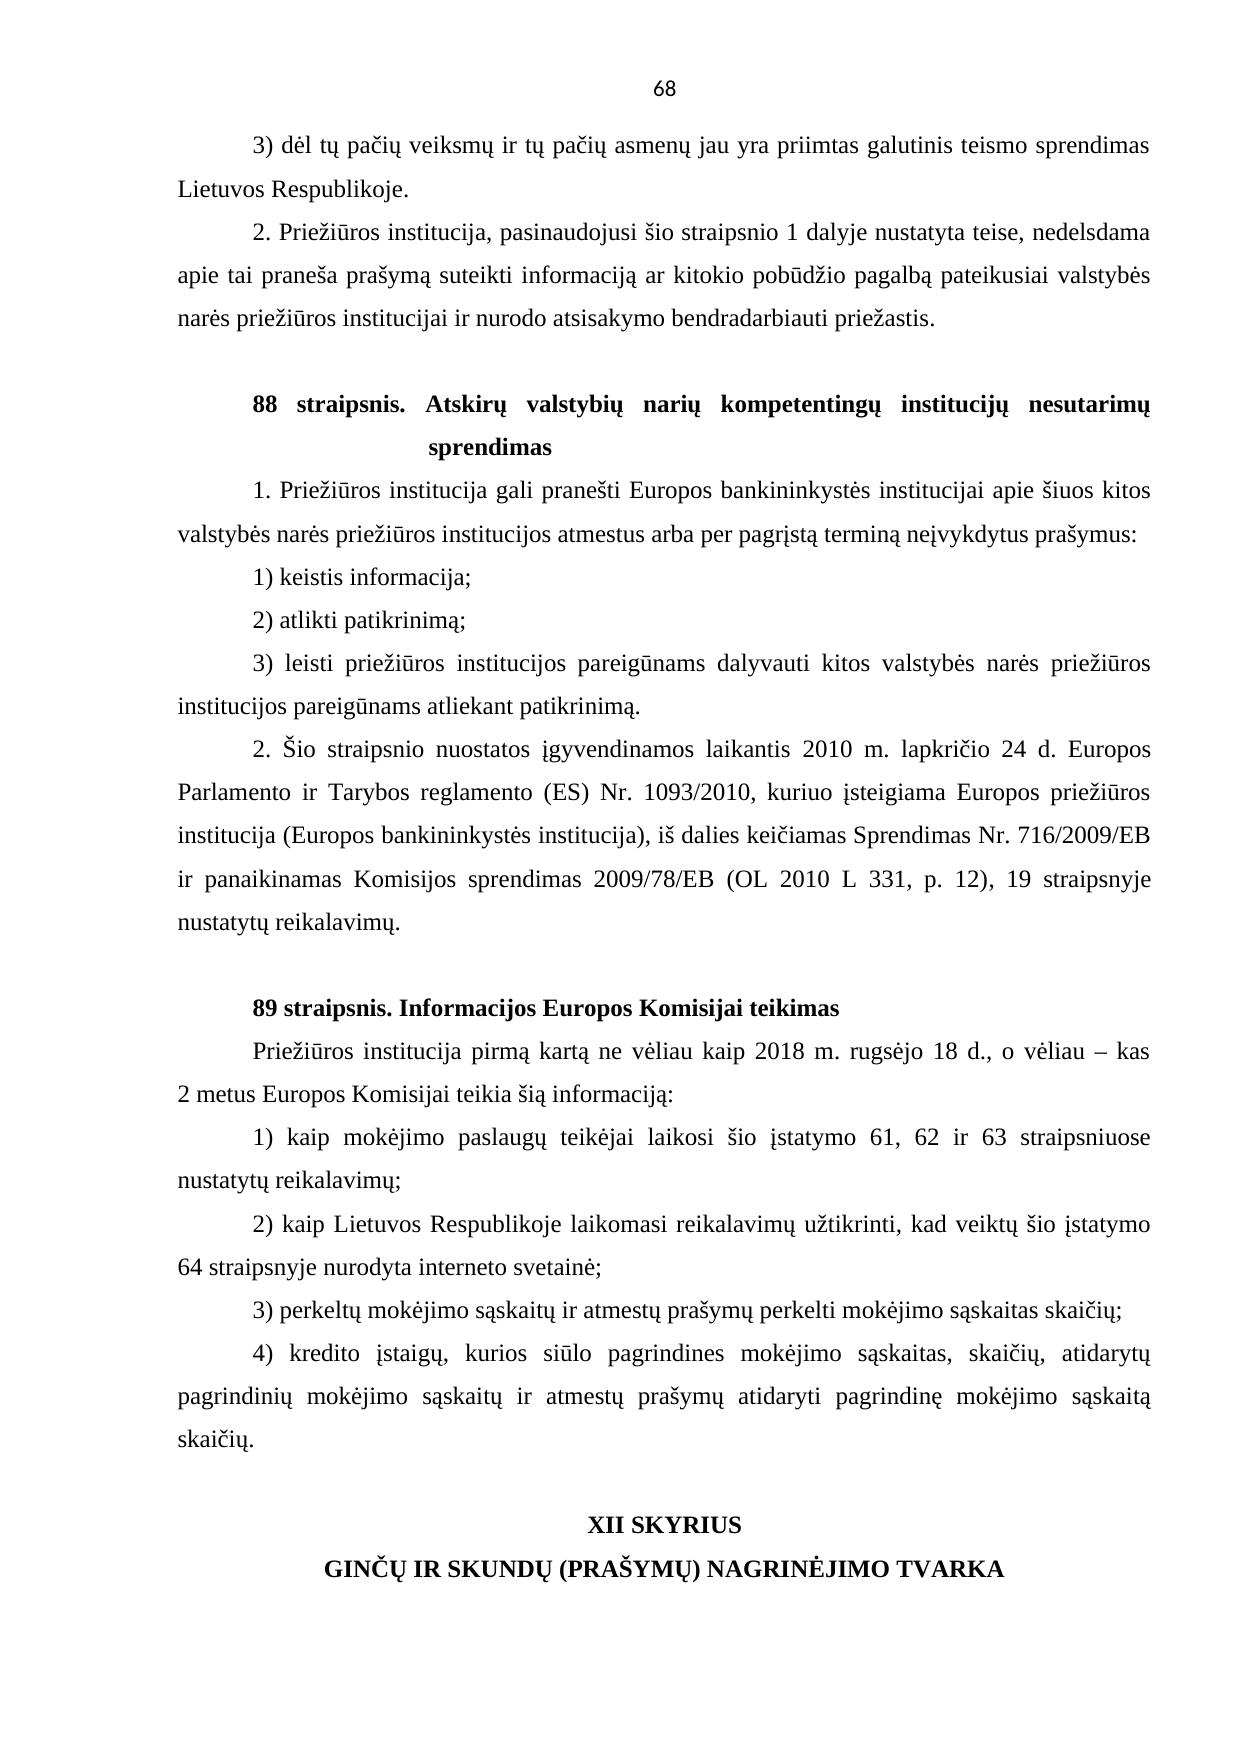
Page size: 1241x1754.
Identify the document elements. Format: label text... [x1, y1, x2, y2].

text 3) leisti priežiūros institucijos pareigūnams dalyvauti kitos valstybės narės priežiūros institucijos pareigūnams atliekant patikrinimą. [177, 648, 1152, 720]
text 3) dėl tų pačių veiksmų ir tų pačių asmenų jau yra priimtas galutinis teismo sprendimas Lietuvos Respublikoje. [177, 131, 1152, 202]
text 2. Šio straipsnio nuostatos įgyvendinamos laikantis 2010 m. lapkričio 24 d. Europos Parlamento ir Tarybos reglamento (ES) Nr. 1093/2010, kuriuo įsteigiama Europos priežiūros institucija (Europos bankininkystės institucija), iš dalies keičiamas Sprendimas Nr. 716/2009/EB ir panaikinamas Komisijos sprendimas 2009/78/EB (OL 2010 L 331, p. 12), 19 straipsnyje nustatytų reikalavimų. [177, 734, 1152, 936]
text 88 straipsnis. Atskirų valstybių narių kompetentingų institucijų nesutarimų sprendimas [252, 389, 1152, 461]
text 3) perkeltų mokėjimo sąskaitų ir atmestų prašymų perkelti mokėjimo sąskaitas skaičių; [177, 1295, 1152, 1324]
text 4) kredito įstaigų, kurios siūlo pagrindines mokėjimo sąskaitas, skaičių, atidarytų pagrindinių mokėjimo sąskaitų ir atmestų prašymų atidaryti pagrindinę mokėjimo sąskaitą skaičių. [177, 1338, 1152, 1453]
text 1) kaip mokėjimo paslaugų teikėjai laikosi šio įstatymo 61, 62 ir 63 straipsniuose nustatytų reikalavimų; [177, 1122, 1152, 1194]
text XII SKYRIUS [177, 1511, 1152, 1539]
text 2) atlikti patikrinimą; [177, 605, 1152, 634]
text GINČŲ IR SKUNDŲ (PRAŠYMŲ) NAGRINĖJIMO TVARKA [177, 1554, 1152, 1582]
text 1) keistis informacija; [177, 562, 1152, 591]
text 89 straipsnis. Informacijos Europos Komisijai teikimas [177, 993, 1152, 1022]
text 2) kaip Lietuvos Respublikoje laikomasi reikalavimų užtikrinti, kad veiktų šio įstatymo 64 straipsnyje nurodyta interneto svetainė; [177, 1209, 1152, 1281]
text 1. Priežiūros institucija gali pranešti Europos bankininkystės institucijai apie šiuos kitos valstybės narės priežiūros institucijos atmestus arba per pagrįstą terminą neįvykdytus prašymus: [177, 476, 1152, 547]
text Priežiūros institucija pirmą kartą ne vėliau kaip 2018 m. rugsėjo 18 d., o vėliau – kas 2 metus Europos Komisijai teikia šią informaciją: [177, 1036, 1152, 1108]
text 2. Priežiūros institucija, pasinaudojusi šio straipsnio 1 dalyje nustatyta teise, nedelsdama apie tai praneša prašymą suteikti informaciją ar kitokio pobūdžio pagalbą pateikusiai valstybės narės priežiūros institucijai ir nurodo atsisakymo bendradarbiauti priežastis. [177, 217, 1152, 332]
